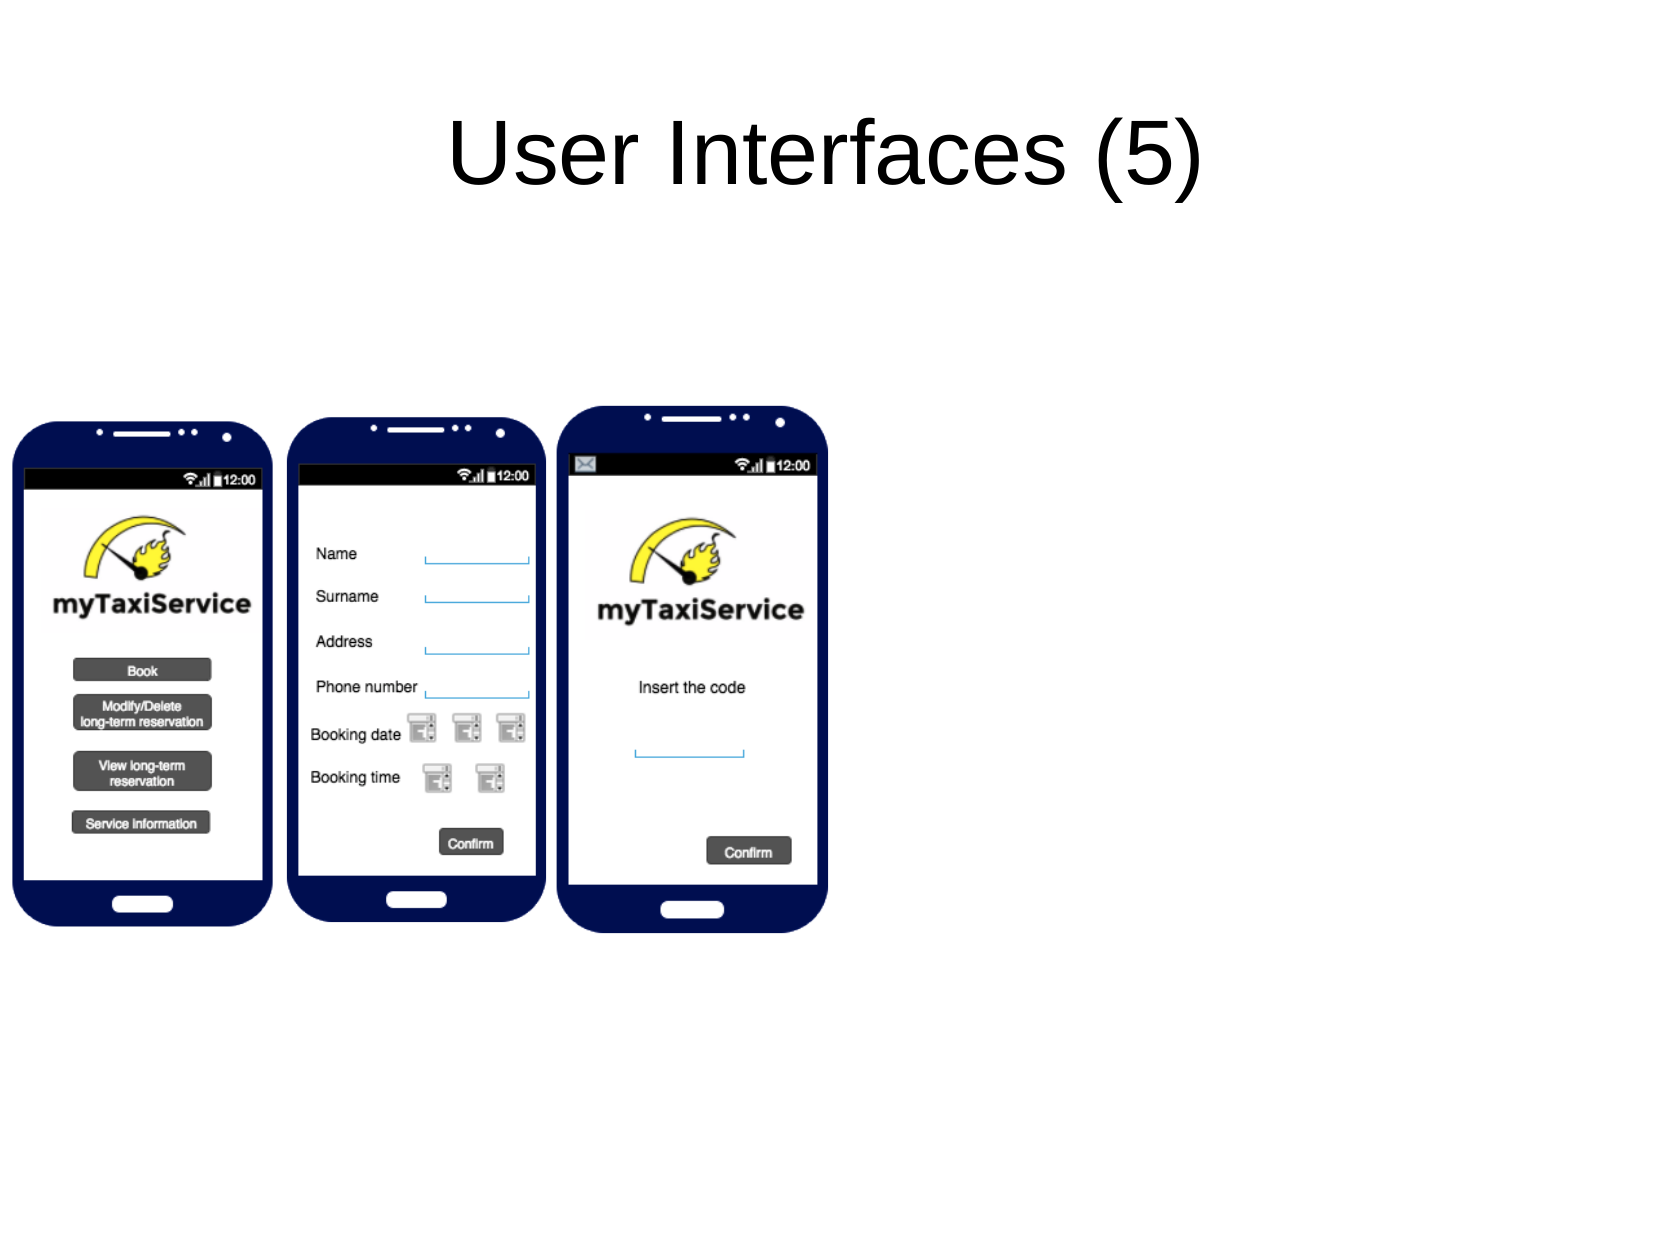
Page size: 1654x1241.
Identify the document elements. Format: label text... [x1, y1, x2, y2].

picture [11, 395, 850, 951]
title User Interfaces (5) [82, 49, 1571, 257]
